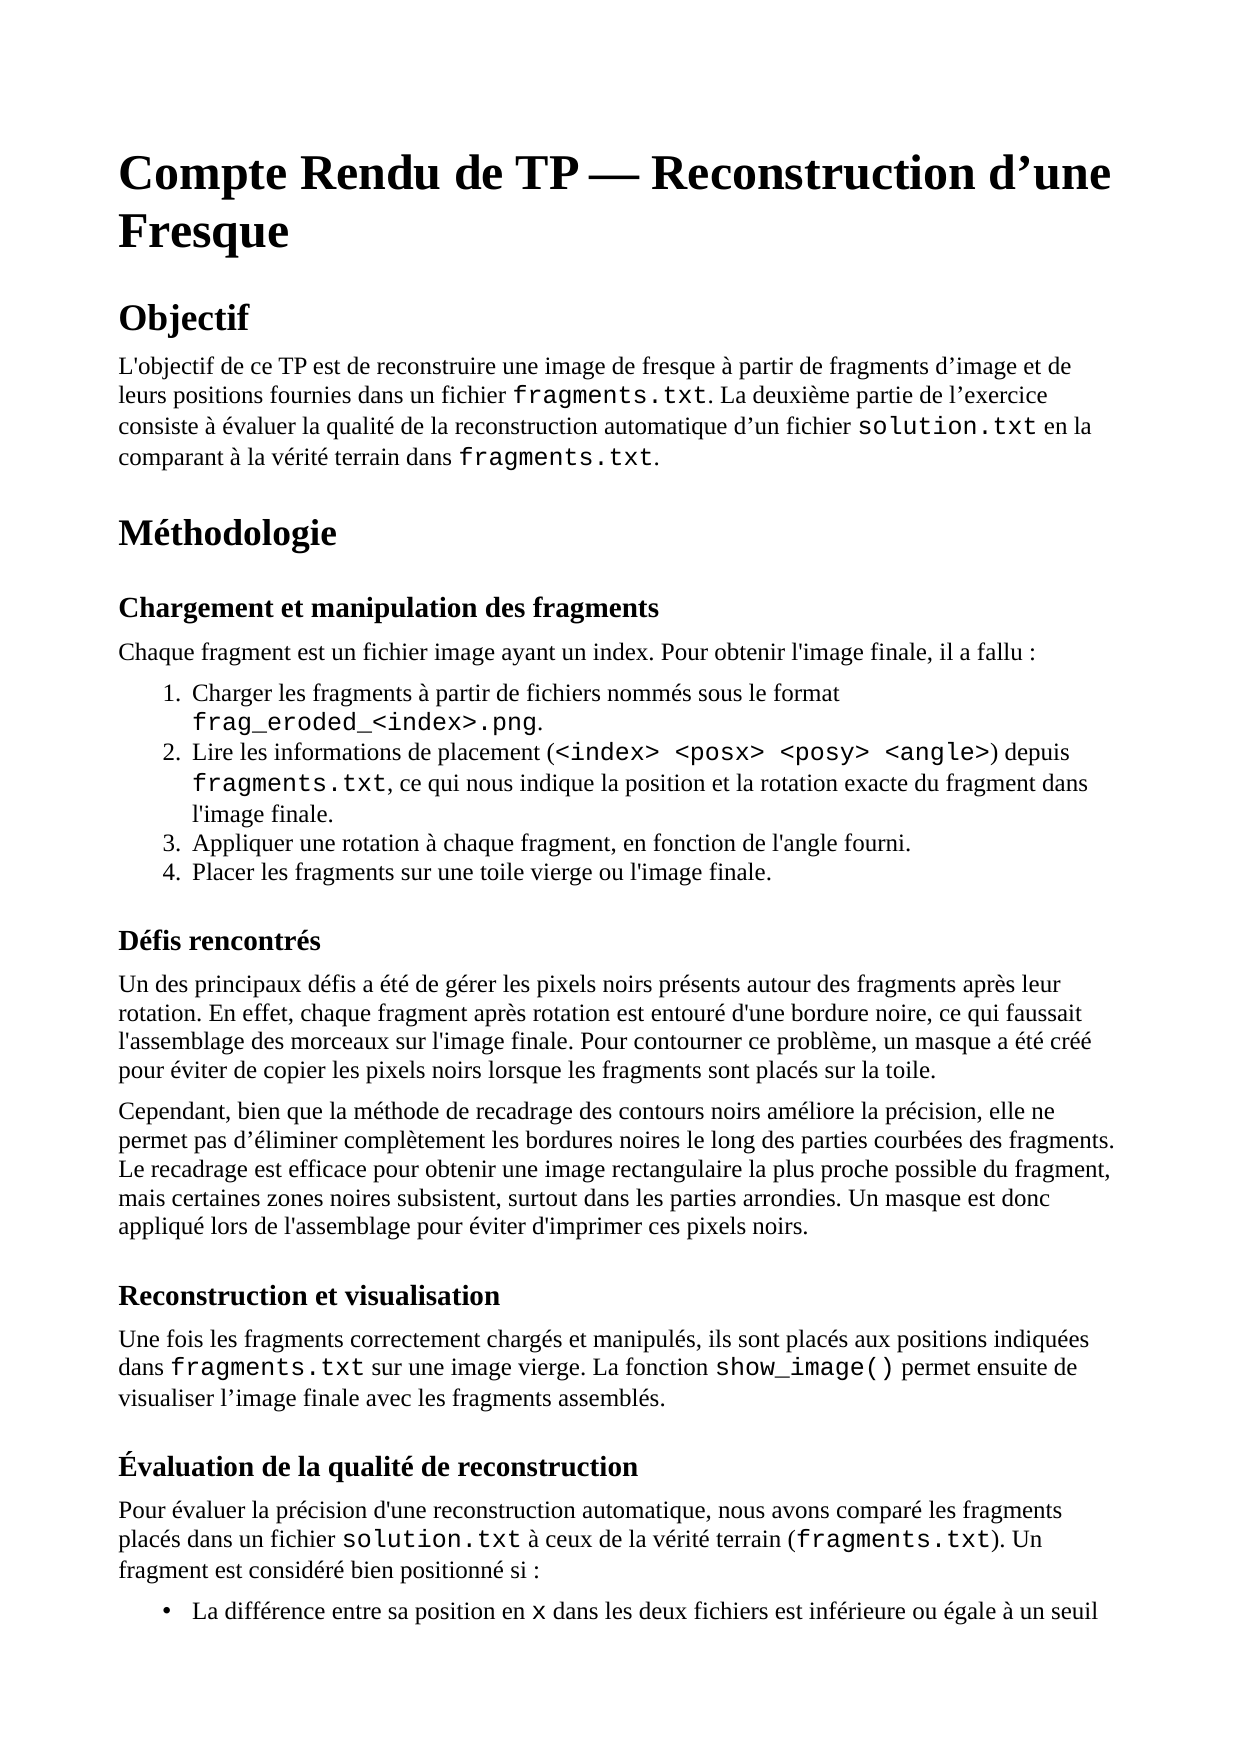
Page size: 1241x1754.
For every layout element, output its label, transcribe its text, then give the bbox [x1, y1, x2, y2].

list Appliquer une rotation à chaque fragment, en fonction de l'angle fourni. [162, 828, 1122, 857]
text Cependant, bien que la méthode de recadrage des contours noirs améliore la précision, elle ne permet pas d’éliminer complètement les bordures noires le long des parties courbées des fragments. Le recadrage est efficace pour obtenir une image rectangulaire la plus proche possible du fragment, mais certaines zones noires subsistent, surtout dans les parties arrondies. Un masque est donc appliqué lors de l'assemblage pour éviter d'imprimer ces pixels noirs. [118, 1096, 1122, 1240]
list Placer les fragments sur une toile vierge ou l'image finale. [162, 857, 1122, 885]
text Une fois les fragments correctement chargés et manipulés, ils sont placés aux positions indiquées dans fragments.txt sur une image vierge. La fonction show_image() permet ensuite de visualiser l’image finale avec les fragments assemblés. [118, 1324, 1122, 1412]
text Un des principaux défis a été de gérer les pixels noirs présents autour des fragments après leur rotation. En effet, chaque fragment après rotation est entouré d'une bordure noire, ce qui faussait l'assemblage des morceaux sur l'image finale. Pour contourner ce problème, un masque a été créé pour éviter de copier les pixels noirs lorsque les fragments sont placés sur la toile. [118, 969, 1122, 1084]
text Chaque fragment est un fichier image ayant un index. Pour obtenir l'image finale, il a fallu : [118, 637, 1122, 665]
text Pour évaluer la précision d'une reconstruction automatique, nous avons comparé les fragments placés dans un fichier solution.txt à ceux de la vérité terrain (fragments.txt). Un fragment est considéré bien positionné si : [118, 1496, 1122, 1584]
subtitle Évaluation de la qualité de reconstruction [118, 1449, 1122, 1483]
text L'objectif de ce TP est de reconstruire une image de fresque à partir de fragments d’image et de leurs positions fournies dans un fichier fragments.txt. La deuxième partie de l’exercice consiste à évaluer la qualité de la reconstruction automatique d’un fichier solution.txt en la comparant à la vérité terrain dans fragments.txt. [118, 351, 1122, 472]
list Lire les informations de placement (<index> <posx> <posy> <angle>) depuis fragments.txt, ce qui nous indique la position et la rotation exacte du fragment dans l'image finale. [162, 737, 1122, 828]
subtitle Compte Rendu de TP — Reconstruction d’une Fresque [118, 143, 1122, 258]
subtitle Méthodologie [118, 510, 1122, 553]
list Charger les fragments à partir de fichiers nommés sous le format frag_eroded_<index>.png. [162, 678, 1122, 737]
subtitle Reconstruction et visualisation [118, 1278, 1122, 1311]
subtitle Défis rencontrés [118, 923, 1122, 956]
subtitle Chargement et manipulation des fragments [118, 591, 1122, 624]
subtitle Objectif [118, 296, 1122, 339]
list La différence entre sa position en x dans les deux fichiers est inférieure ou égale à un seuil Δx. [162, 1596, 1122, 1627]
